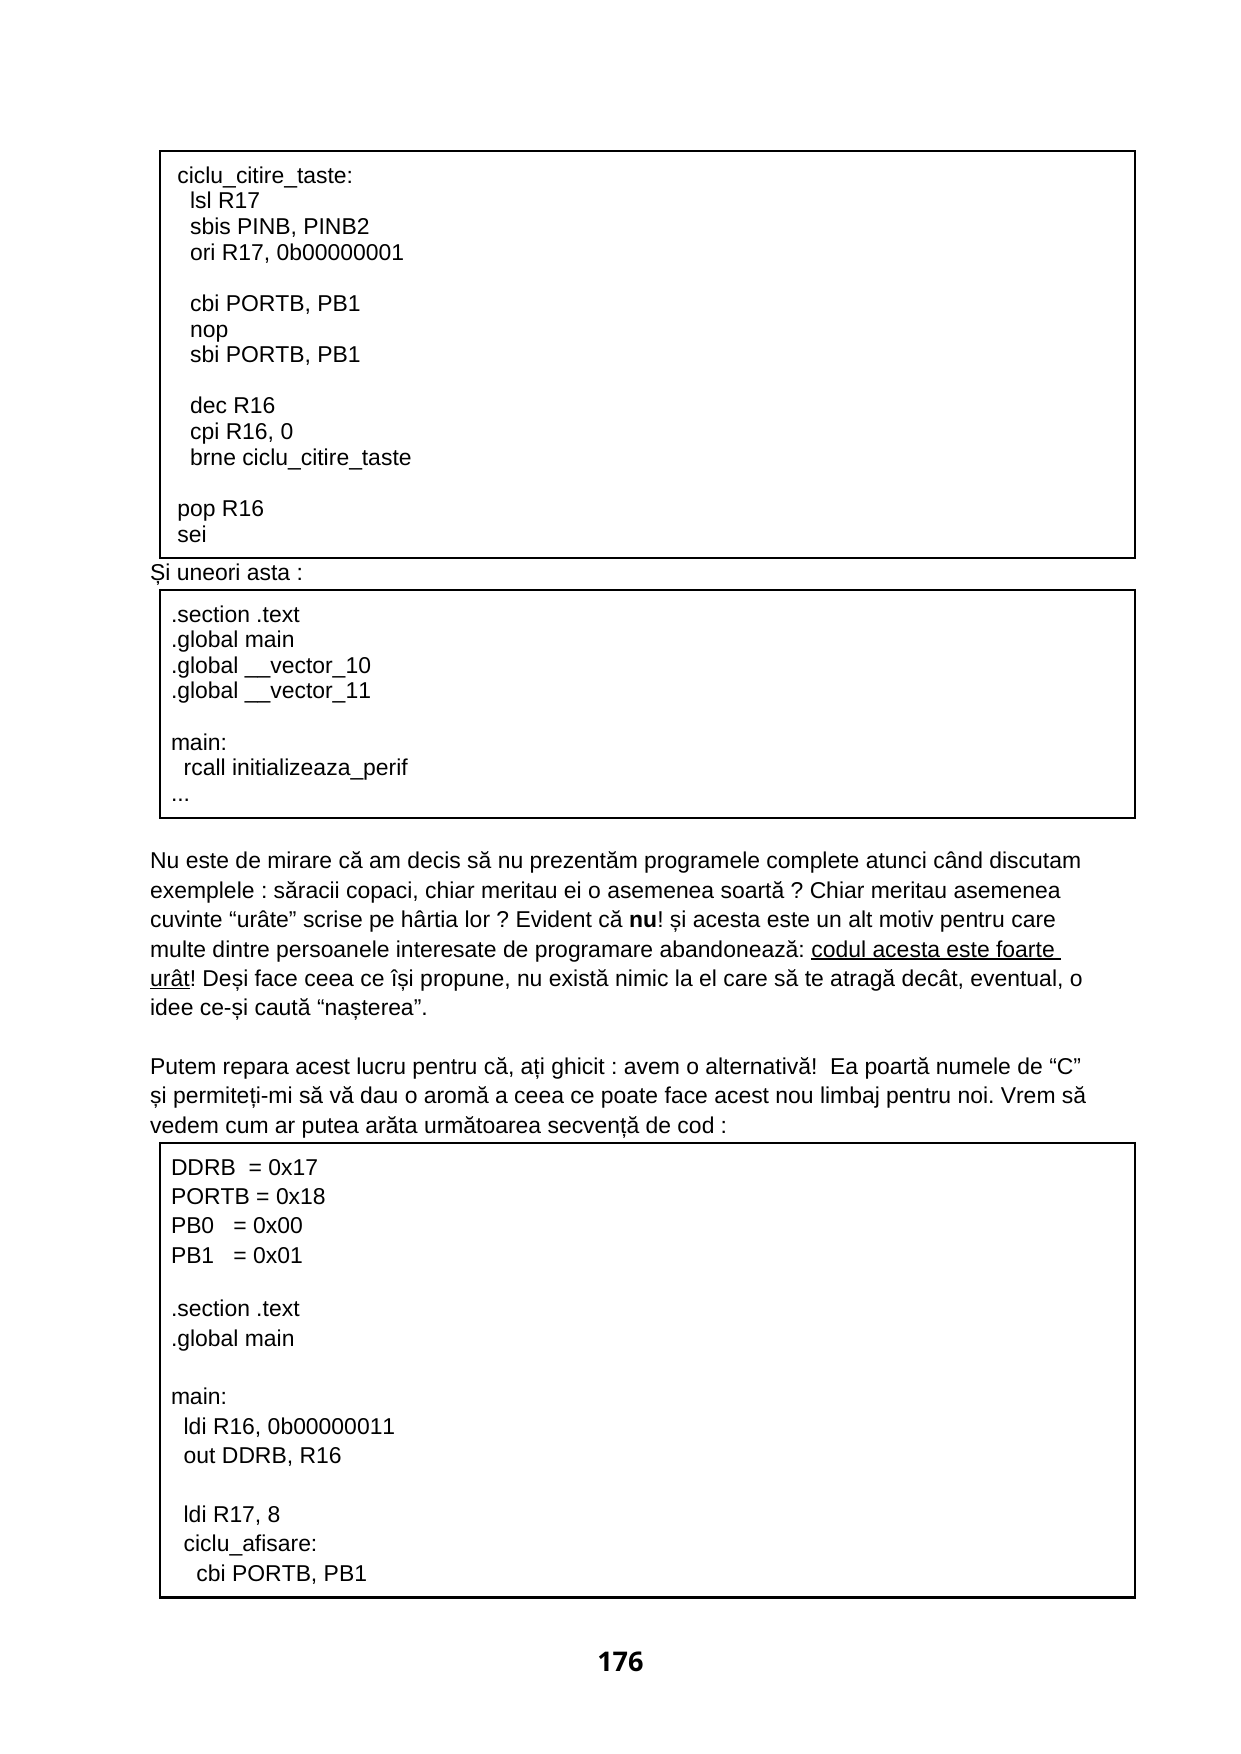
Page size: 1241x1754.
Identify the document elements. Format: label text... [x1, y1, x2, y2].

text Putem repara acest lucru pentru că, ați ghicit : avem o alternativă! Ea poartă numele de “C” și permiteți-mi să vă dau o aromă a ceea ce poate face acest nou limbaj pentru noi. Vrem să vedem cum ar putea arăta următoarea secvență de cod : [150, 1054, 1091, 1138]
table_header DDRB = 0x17 PORTB = 0x18 PB0 = 0x00 PB1 = 0x01 .section .text .global main main: ldi R16, 0b00000011 out DDRB, R16 ldi R17, 8 ciclu_afisare: cbi PORTB, PB1 [161, 1144, 1134, 1596]
table_header .section .text .global main .global __vector_10 .global __vector_11 main: rcall initializeaza_perif ... [161, 591, 1134, 817]
table_header ciclu_citire_taste: lsl R17 sbis PINB, PINB2 ori R17, 0b00000001 cbi PORTB, PB1 nop sbi PORTB, PB1 dec R16 cpi R16, 0 brne ciclu_citire_taste pop R16 sei [161, 152, 1134, 557]
text Nu este de mirare că am decis să nu prezentăm programele complete atunci când discutam exemplele : săracii copaci, chiar meritau ei o asemenea soartă ? Chiar meritau asemenea cuvinte “urâte” scrise pe hârtia lor ? Evident că nu! și acesta este un alt motiv pentru care multe dintre persoanele interesate de programare abandonează: codul acesta este foarte urât! Deși face ceea ce își propune, nu există nimic la el care să te atragă decât, eventual, o idee ce-și caută “nașterea”. [150, 848, 1091, 1021]
text Și uneori asta : [150, 559, 1091, 585]
